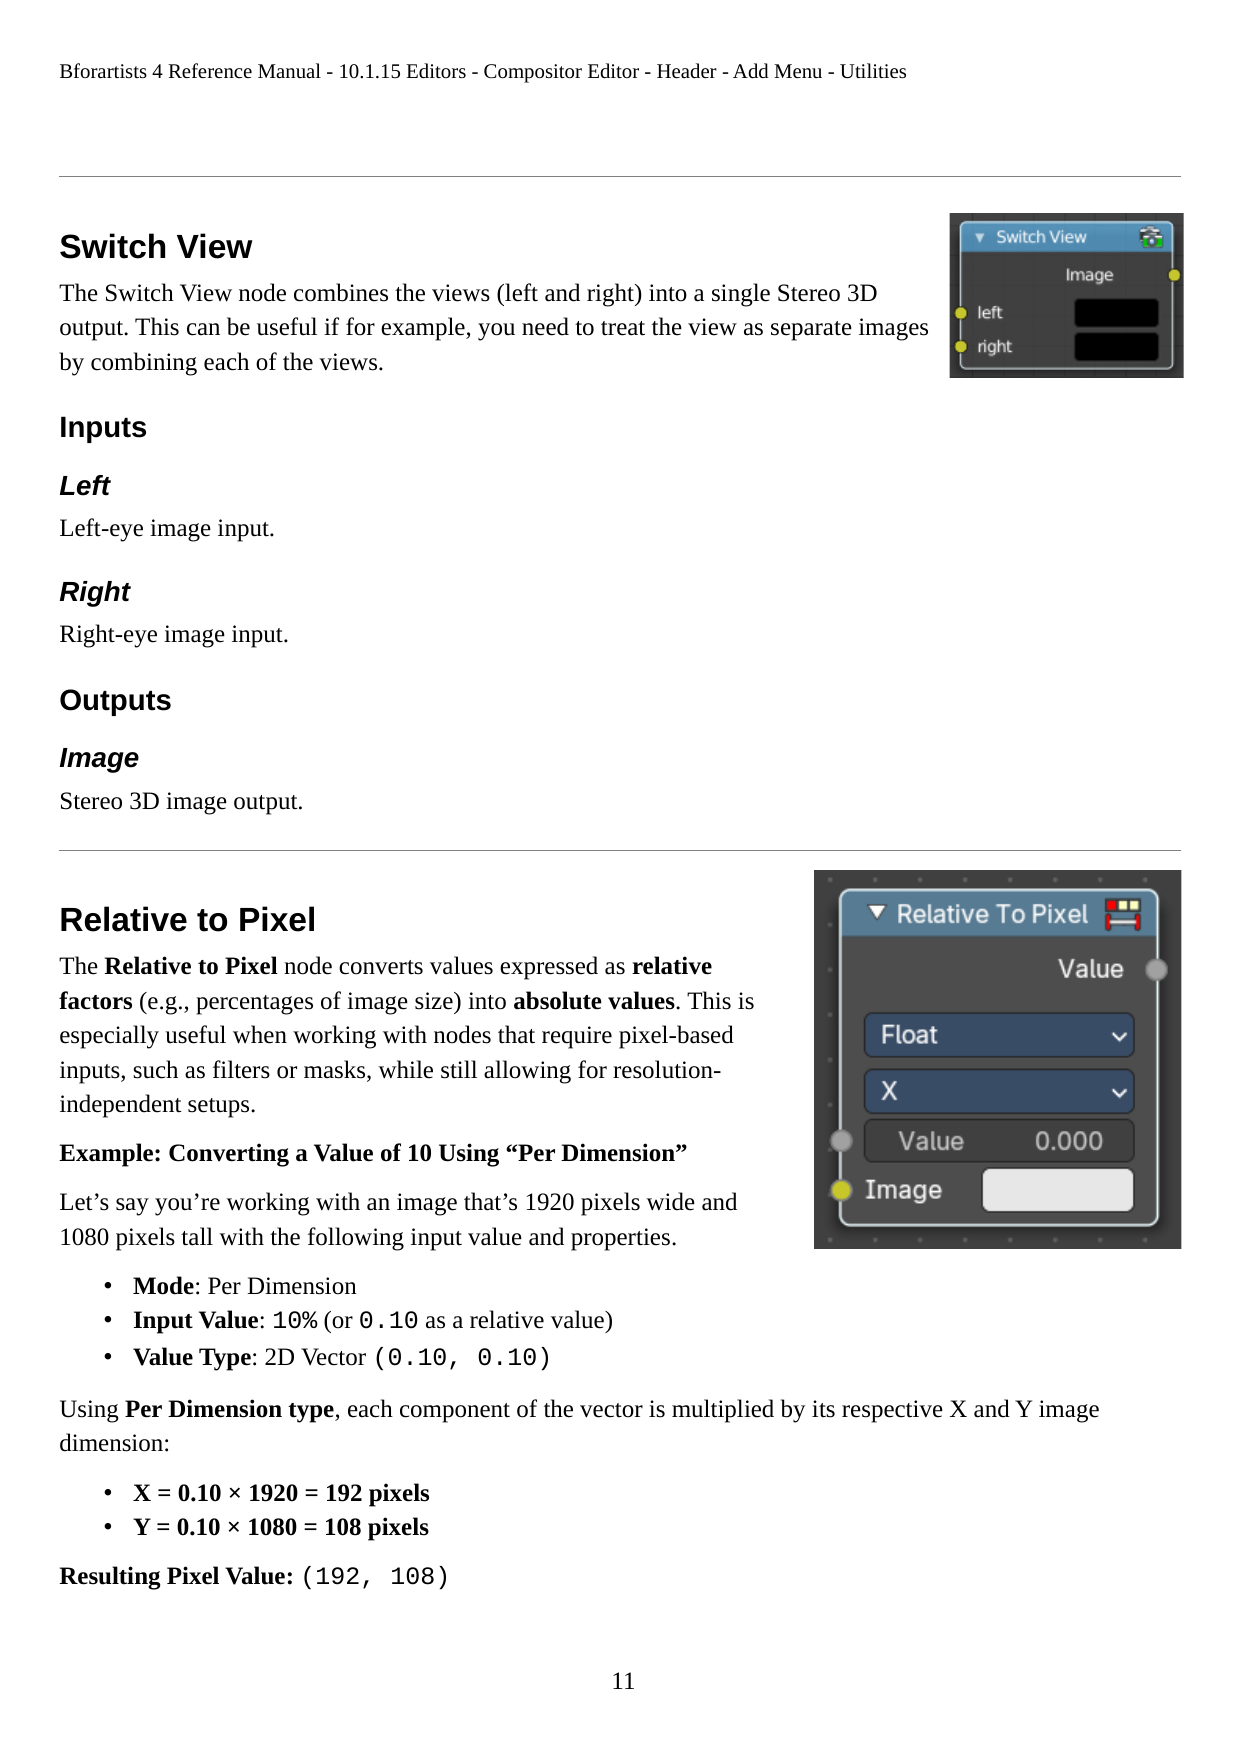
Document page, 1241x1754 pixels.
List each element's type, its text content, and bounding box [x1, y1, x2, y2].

subtitle Image [59, 742, 1181, 774]
text Stereo 3D image output. [59, 786, 1181, 815]
text Let’s say you’re working with an image that’s 1920 pixels wide and 1080 pixels tall with the following input value and properties. [59, 1187, 1181, 1251]
list Value Type: 2D Vector (0.10, 0.10) [103, 1342, 1181, 1373]
subtitle Right [59, 575, 1181, 607]
text Left-eye image input. [59, 513, 1181, 542]
picture [814, 870, 1182, 1249]
text Example: Converting a Value of 10 Using “Per Dimension” [59, 1138, 814, 1167]
text Right-eye image input. [59, 619, 1181, 648]
list Input Value: 10% (or 0.10 as a relative value) [103, 1306, 1181, 1336]
picture [949, 213, 1184, 378]
text The Relative to Pixel node converts values expressed as relative factors (e.g., percentages of image size) into absolute values. This is especially useful when working with nodes that require pixel-based inputs, such as filters or masks, while still allowing for resolution-independent setups. [59, 951, 814, 1118]
subtitle Outputs [59, 683, 1181, 717]
subtitle Relative to Pixel [59, 900, 814, 939]
subtitle Switch View [59, 227, 949, 265]
list X = 0.10 × 1920 = 192 pixels [103, 1478, 1181, 1506]
text Using Per Dimension type, each component of the vector is multiplied by its respective X and Y image dimension: [59, 1394, 1181, 1457]
list Y = 0.10 × 1080 = 108 pixels [103, 1512, 1181, 1541]
list Mode: Per Dimension [103, 1271, 1181, 1300]
subtitle Left [59, 469, 1181, 501]
text The Switch View node combines the views (left and right) into a single Stereo 3D output. This can be useful if for example, you need to treat the view as separate images by combining each of the views. [59, 278, 949, 376]
text Resulting Pixel Value: (192, 108) [59, 1561, 1181, 1592]
subtitle Inputs [59, 410, 1181, 444]
